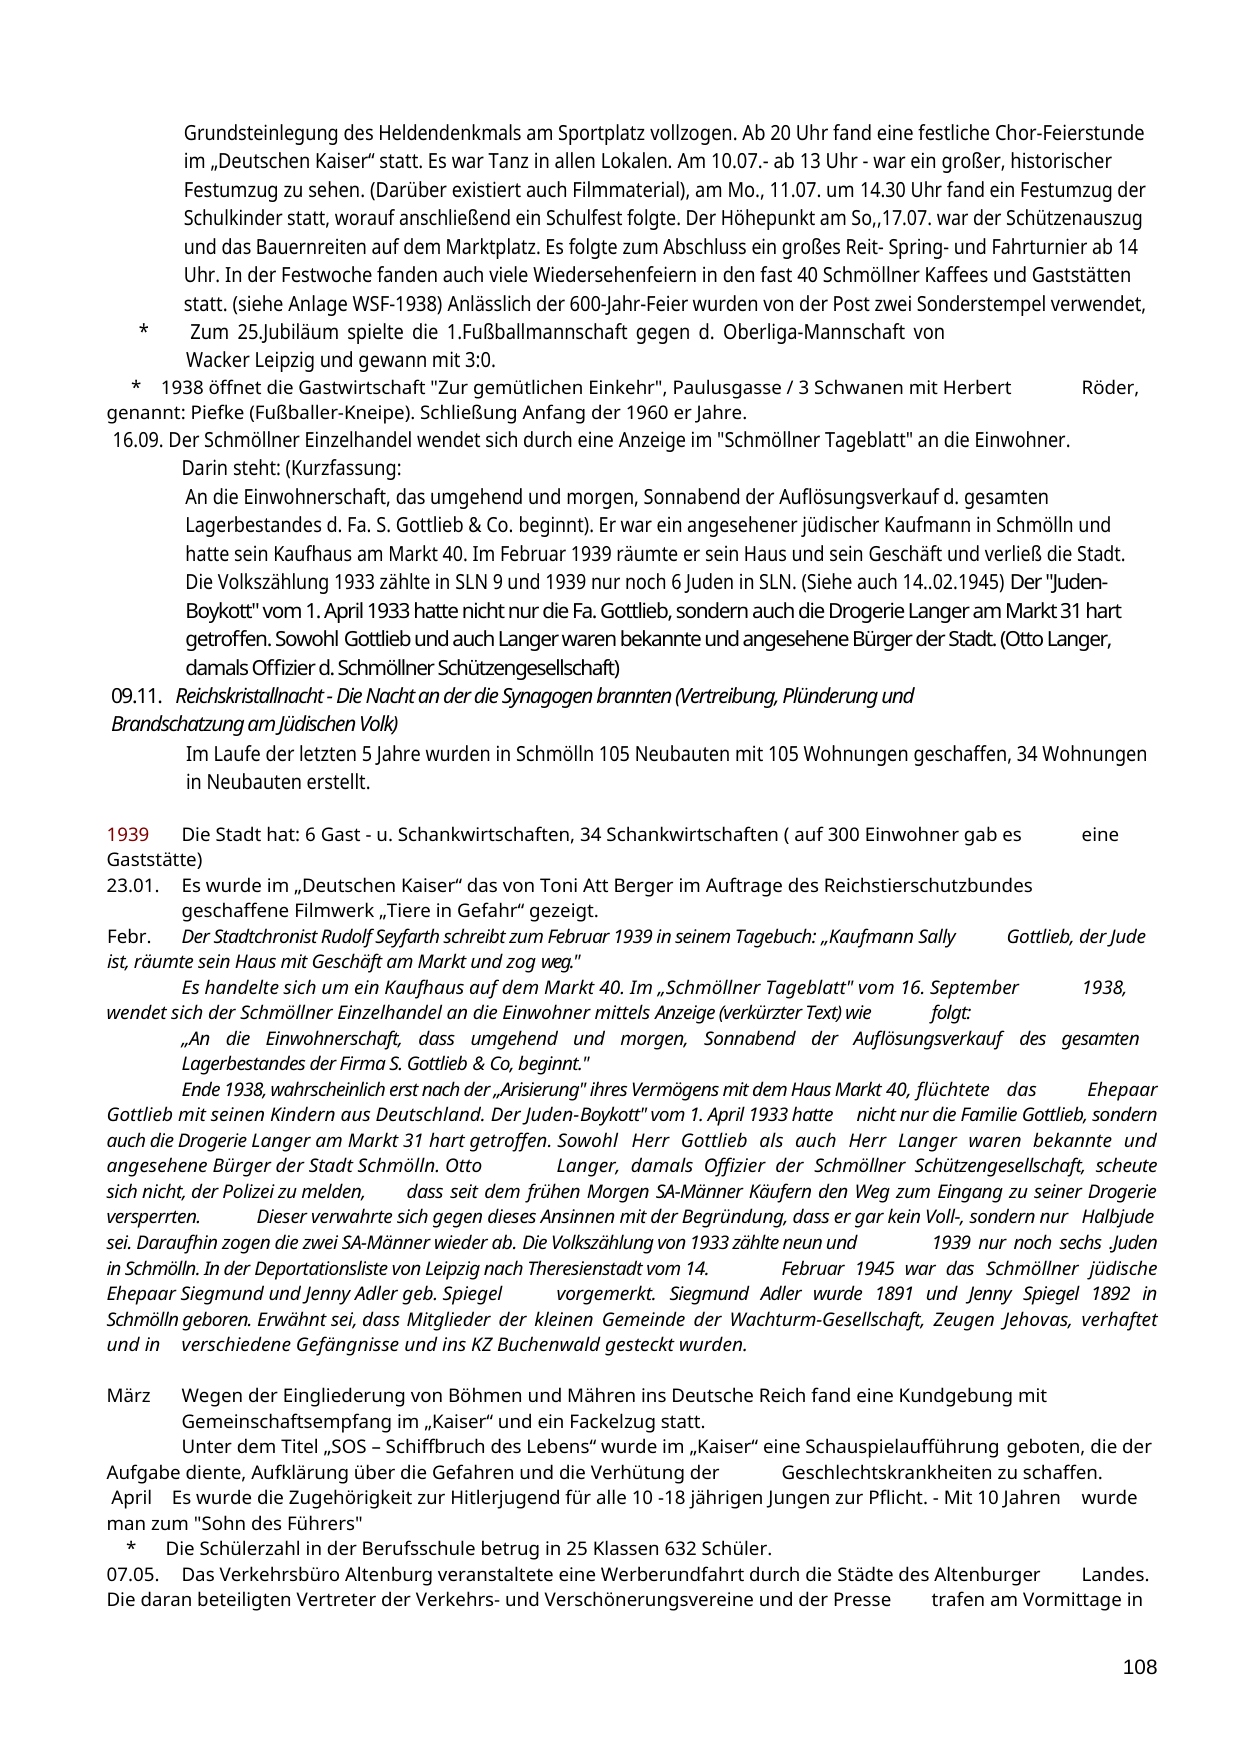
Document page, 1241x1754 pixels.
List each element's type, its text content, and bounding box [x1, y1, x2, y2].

text Es handelte sich um ein Kaufhaus auf dem Markt 40. Im „Schmöllner Tageblatt" vom 16. September 1938, wendet sich der Schmöllner Einzelhandel an die Einwohner mittels Anzeige (verkürzter Text) wie folgt: [106, 974, 1153, 1025]
text * Zum 25.Jubiläum spielte die 1.Fußballmannschaft gegen d. Oberliga-Mannschaft von Wacker Leipzig und gewann mit 3:0. [138, 317, 946, 374]
text „An die Einwohnerschaft, dass umgehend und morgen, Sonnabend der Auflösungsverkauf des gesamten Lagerbestandes der Firma S. Gottlieb & Co, beginnt." [108, 1025, 1156, 1076]
text * 1938 öffnet die Gastwirtschaft "Zur gemütlichen Einkehr", Paulusgasse / 3 Schwanen mit Herbert Röder, genannt: Piefke (Fußballer-Kneipe). Schließung Anfang der 1960 er Jahre. [106, 374, 1157, 425]
text 07.05. Das Verkehrsbüro Altenburg veranstaltete eine Werberundfahrt durch die Städte des Altenburger Landes. Die daran beteiligten Vertreter der Verkehrs- und Verschönerungsvereine und der Presse trafen am Vormittage in [106, 1561, 1157, 1612]
text 09.11. Reichskristallnacht - Die Nacht an der die Synagogen brannten (Vertreibung, Plünderung und Brandschatzung am Jüdischen Volk) [111, 681, 1157, 738]
text Unter dem Titel „SOS – Schiffbruch des Lebens“ wurde im „Kaiser“ eine Schauspielaufführung geboten, die der Aufgabe diente, Aufklärung über die Gefahren und die Verhütung der Geschlechtskrankheiten zu schaffen. [106, 1433, 1157, 1484]
text April Es wurde die Zugehörigkeit zur Hitlerjugend für alle 10 -18 jährigen Jungen zur Pflicht. - Mit 10 Jahren wurde man zum "Sohn des Führers" [106, 1484, 1157, 1536]
text 1939 Die Stadt hat: 6 Gast - u. Schankwirtschaften, 34 Schankwirtschaften ( auf 300 Einwohner gab es eine Gaststätte) [106, 821, 1157, 872]
text 16.09. Der Schmöllner Einzelhandel wendet sich durch eine Anzeige im "Schmöllner Tageblatt" an die Einwohner. Darin steht: (Kurzfassung: [112, 425, 1157, 482]
text 23.01. Es wurde im „Deutschen Kaiser“ das von Toni Att Berger im Auftrage des Reichstierschutzbundes geschaffene Filmwerk „Tiere in Gefahr“ gezeigt. [106, 872, 1157, 923]
text Febr. Der Stadtchronist Rudolf Seyfarth schreibt zum Februar 1939 in seinem Tagebuch: „Kaufmann Sally Gottlieb, der Jude ist, räumte sein Haus mit Geschäft am Markt und zog weg." [107, 923, 1157, 974]
text * Die Schülerzahl in der Berufsschule betrug in 25 Klassen 632 Schüler. [106, 1536, 1157, 1561]
text März Wegen der Eingliederung von Böhmen und Mähren ins Deutsche Reich fand eine Kundgebung mit Gemeinschaftsempfang im „Kaiser“ und ein Fackelzug statt. [106, 1382, 1157, 1433]
text An die Einwohnerschaft, das umgehend und morgen, Sonnabend der Auflösungsverkauf d. gesamten Lagerbestandes d. Fa. S. Gottlieb & Co. beginnt). Er war ein angesehener jüdischer Kaufmann in Schmölln und hatte sein Kaufhaus am Markt 40. Im Februar 1939 räumte er sein Haus und sein Geschäft und verließ die Stadt. Die Volkszählung 1933 zählte in SLN 9 und 1939 nur noch 6 Juden in SLN. (Siehe auch 14..02.1945) Der "Juden-Boykott" vom 1. April 1933 hatte nicht nur die Fa. Gottlieb, sondern auch die Drogerie Langer am Markt 31 hart getroffen. Sowohl Gottlieb und auch Langer waren bekannte und angesehene Bürger der Stadt. (Otto Langer, damals Offizier d. Schmöllner Schützengesellschaft) [185, 482, 1157, 681]
text Ende 1938, wahrscheinlich erst nach der „Arisierung" ihres Vermögens mit dem Haus Markt 40, flüchtete das Ehepaar Gottlieb mit seinen Kindern aus Deutschland. Der Juden-Boykott" vom 1. April 1933 hatte nicht nur die Familie Gottlieb, sondern auch die Drogerie Langer am Markt 31 hart getroffen. Sowohl Herr Gottlieb als auch Herr Langer waren bekannte und angesehene Bürger der Stadt Schmölln. Otto Langer, damals Offizier der Schmöllner Schützengesellschaft, scheute sich nicht, der Polizei zu melden, dass seit dem frühen Morgen SA-Männer Käufern den Weg zum Eingang zu seiner Drogerie versperrten. Dieser verwahrte sich gegen dieses Ansinnen mit der Begründung, dass er gar kein Voll-, sondern nur Halbjude sei. Daraufhin zogen die zwei SA-Männer wieder ab. Die Volkszählung von 1933 zählte neun und 1939 nur noch sechs .Juden in Schmölln. In der Deportationsliste von Leipzig nach Theresienstadt vom 14. Februar 1945 war das Schmöllner jüdische Ehepaar Siegmund und Jenny Adler geb. Spiegel vorgemerkt. Siegmund Adler wurde 1891 und Jenny Spiegel 1892 in Schmölln geboren. Erwähnt sei, dass Mitglieder der kleinen Gemeinde der Wachturm-Gesellschaft, Zeugen Jehovas, verhaftet und in verschiedene Gefängnisse und ins KZ Buchenwald gesteckt wurden. [106, 1076, 1157, 1357]
text Grundsteinlegung des Heldendenkmals am Sportplatz vollzogen. Ab 20 Uhr fand eine festliche Chor-Feierstunde im „Deutschen Kaiser“ statt. Es war Tanz in allen Lokalen. Am 10.07.- ab 13 Uhr - war ein großer, historischer Festumzug zu sehen. (Darüber existiert auch Filmmaterial), am Mo., 11.07. um 14.30 Uhr fand ein Festumzug der Schulkinder statt, worauf anschließend ein Schulfest folgte. Der Höhepunkt am So,,17.07. war der Schützenauszug und das Bauernreiten auf dem Marktplatz. Es folgte zum Abschluss ein großes Reit- Spring- und Fahrturnier ab 14 Uhr. In der Festwoche fanden auch viele Wiedersehenfeiern in den fast 40 Schmöllner Kaffees und Gaststätten statt. (siehe Anlage WSF-1938) Anlässlich der 600-Jahr-Feier wurden von der Post zwei Sonderstempel verwendet, [117, 118, 1157, 317]
text Im Laufe der letzten 5 Jahre wurden in Schmölln 105 Neubauten mit 105 Wohnungen geschaffen, 34 Wohnungen in Neubauten erstellt. [186, 739, 1157, 796]
